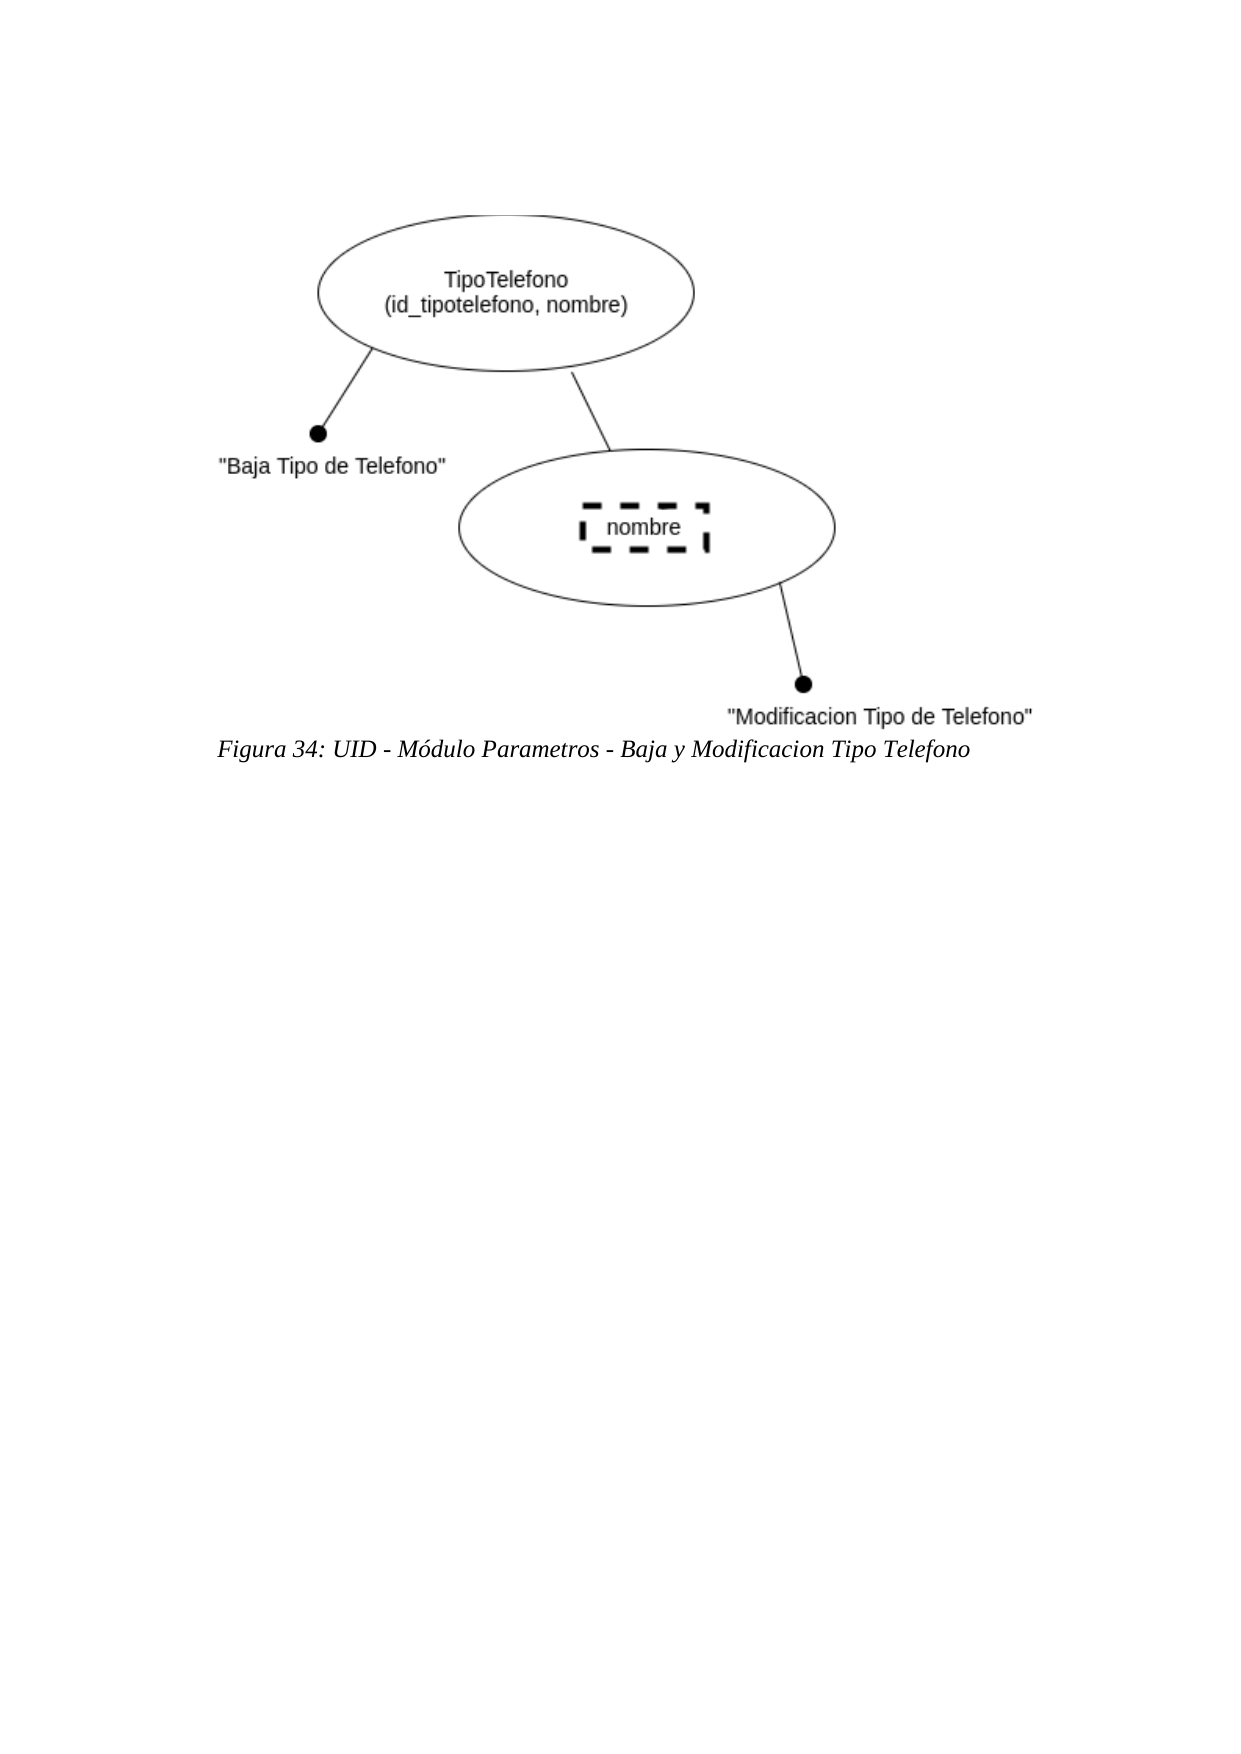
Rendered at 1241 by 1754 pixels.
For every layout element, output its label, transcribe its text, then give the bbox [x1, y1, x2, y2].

picture [217, 215, 1055, 734]
text Figura 34: UID - Módulo Parametros - Baja y Modificacion Tipo Telefono [217, 734, 1054, 762]
